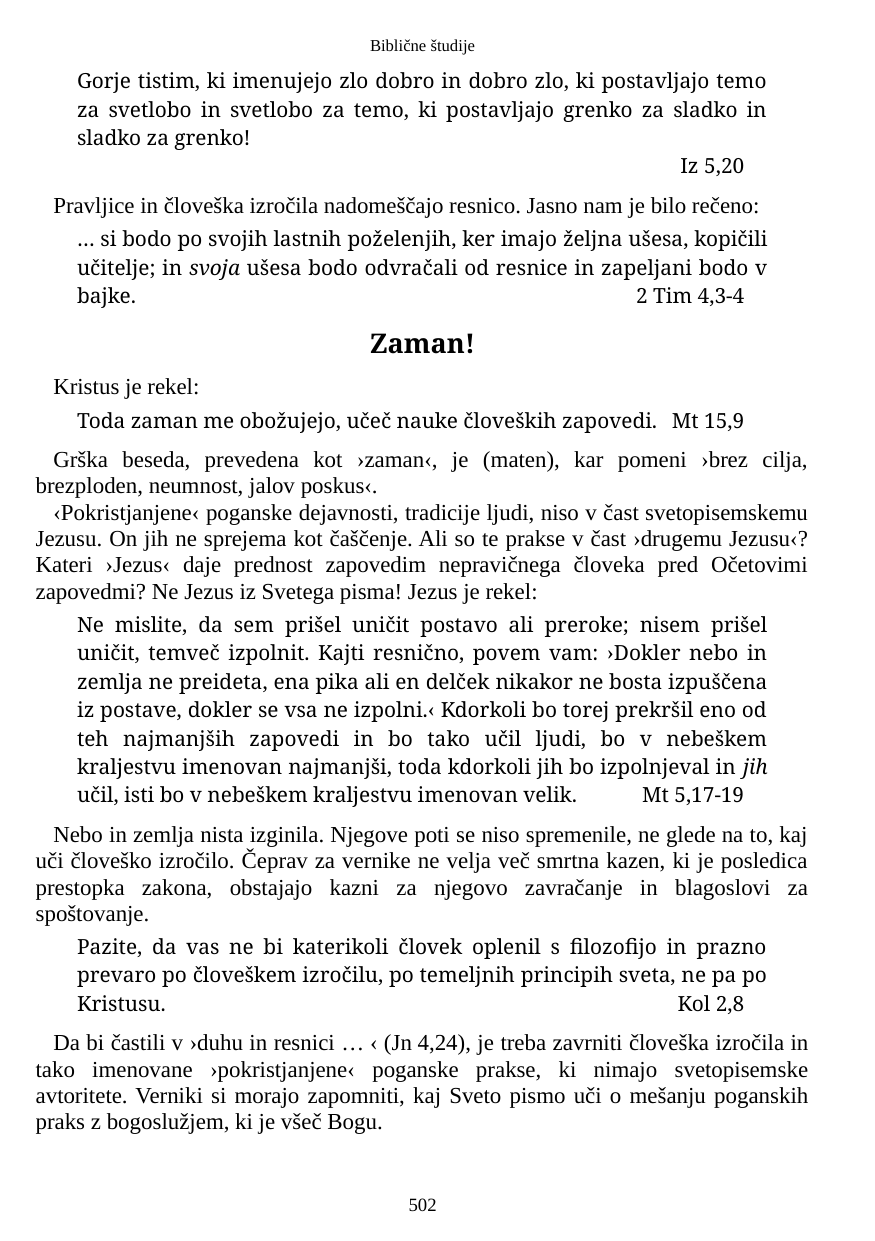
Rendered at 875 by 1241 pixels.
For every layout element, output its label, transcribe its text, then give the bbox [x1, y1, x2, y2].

text Kristus je rekel: [35, 373, 809, 400]
text Pazite, da vas ne bi katerikoli človek oplenil s filozofijo in prazno prevaro po človeškem izročilu, po temeljnih principih sveta, ne pa po Kristusu. Kol 2,8 [77, 932, 768, 1017]
text … si bodo po svojih lastnih poželenjih, ker imajo željna ušesa, kopičili učitelje; in svoja ušesa bodo odvračali od resnice in zapeljani bodo v bajke. 2 Tim 4,3-4 [77, 224, 768, 309]
text Nebo in zemlja nista izginila. Njegove poti se niso spremenile, ne glede na to, kaj uči človeško izročilo. Čeprav za vernike ne velja več smrtna kazen, ki je posledica prestopka zakona, obstajajo kazni za njegovo zavračanje in blagoslovi za spoštovanje. [35, 821, 809, 926]
text Ne mislite, da sem prišel uničit postavo ali preroke; nisem prišel uničit, temveč izpolnit. Kajti resnično, povem vam: ›Dokler nebo in zemlja ne preideta, ena pika ali en delček nikakor ne bosta izpuščena iz postave, dokler se vsa ne izpolni.‹ Kdorkoli bo torej prekršil eno od teh najmanjših zapovedi in bo tako učil ljudi, bo v nebeškem kraljestvu imenovan najmanjši, toda kdorkoli jih bo izpolnjeval in jih učil, isti bo v nebeškem kraljestvu imenovan velik. Mt 5,17-19 [77, 610, 768, 809]
text Grška beseda, prevedena kot ›zaman‹, je (maten), kar pomeni ›brez cilja, brezploden, neumnost, jalov poskus‹. [35, 446, 809, 499]
text Gorje tistim, ki imenujejo zlo dobro in dobro zlo, ki postavljajo temo za svetlobo in svetlobo za temo, ki postavljajo grenko za sladko in sladko za grenko! Iz 5,20 [77, 66, 768, 180]
text Da bi častili v ›duhu in resnici … ‹ (Jn 4,24), je treba zavrniti človeška izročila in tako imenovane ›pokristjanjene‹ poganske prakse, ki nimajo svetopisemske avtoritete. Verniki si morajo zapomniti, kaj Sveto pismo uči o mešanju poganskih praks z bogoslužjem, ki je všeč Bogu. [35, 1029, 809, 1135]
text Toda zaman me obožujejo, učeč nauke človeških zapovedi. Mt 15,9 [77, 406, 768, 434]
text Pravljice in človeška izročila nadomeščajo resnico. Jasno nam je bilo rečeno: [35, 192, 809, 218]
text ‹Pokristjanjene‹ poganske dejavnosti, tradicije ljudi, niso v čast svetopisemskemu Jezusu. On jih ne sprejema kot čaščenje. Ali so te prakse v čast ›drugemu Jezusu‹? Kateri ›Jezus‹ daje prednost zapovedim nepravičnega človeka pred Očetovimi zapovedmi? Ne Jezus iz Svetega pisma! Jezus je rekel: [35, 499, 809, 604]
subtitle Zaman! [35, 324, 809, 361]
